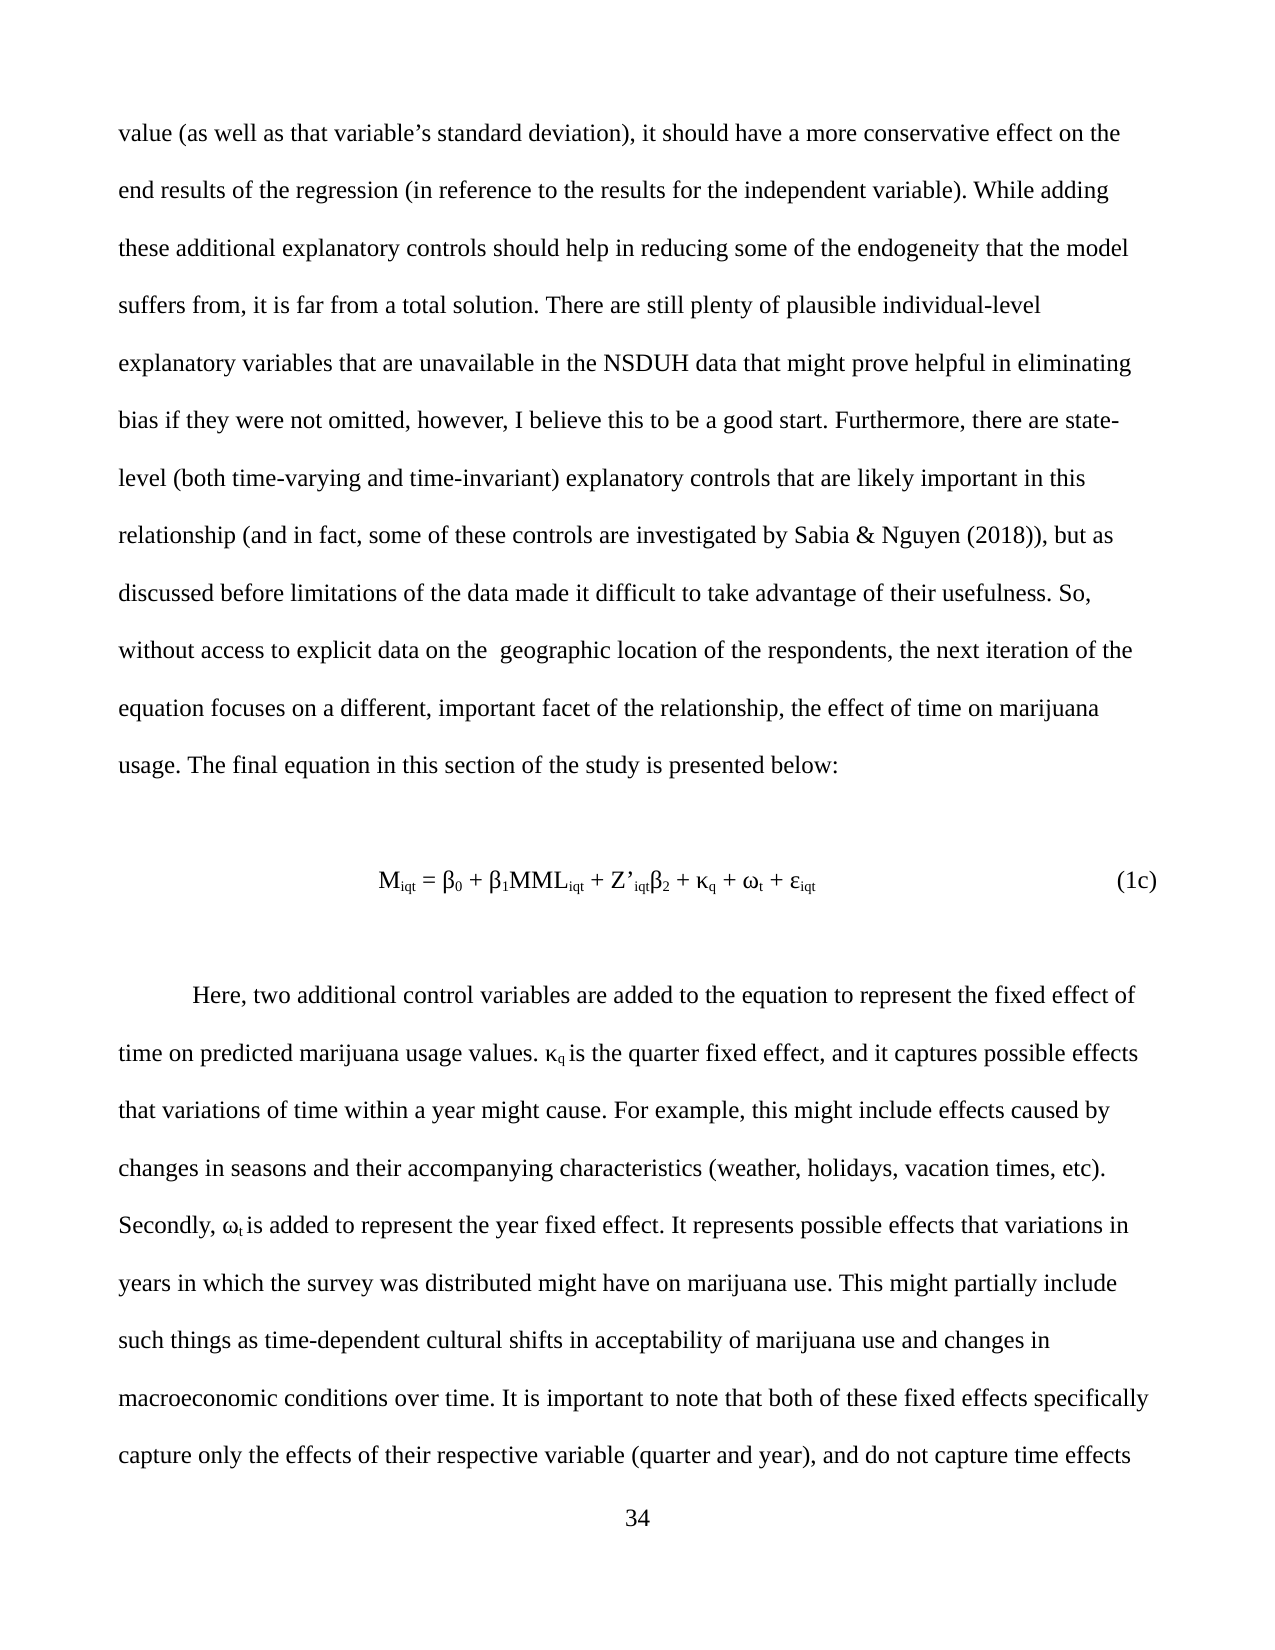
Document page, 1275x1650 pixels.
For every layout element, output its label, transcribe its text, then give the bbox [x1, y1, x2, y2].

text Miqt = β0 + β1MMLiqt + Z’iqtβ2 + κq + ωt + εiqt (1c) [118, 866, 1157, 894]
text value (as well as that variable’s standard deviation), it should have a more conservative effect on the end results of the regression (in reference to the results for the independent variable). While adding these additional explanatory controls should help in reducing some of the endogeneity that the model suffers from, it is far from a total solution. There are still plenty of plausible individual-level explanatory variables that are unavailable in the NSDUH data that might prove helpful in eliminating bias if they were not omitted, however, I believe this to be a good start. Furthermore, there are state-level (both time-varying and time-invariant) explanatory controls that are likely important in this relationship (and in fact, some of these controls are investigated by Sabia & Nguyen (2018)), but as discussed before limitations of the data made it difficult to take advantage of their usefulness. So, without access to explicit data on the geographic location of the respondents, the next iteration of the equation focuses on a different, important facet of the relationship, the effect of time on marijuana usage. The final equation in this section of the study is presented below: [118, 118, 1157, 779]
text Here, two additional control variables are added to the equation to represent the fixed effect of time on predicted marijuana usage values. κq is the quarter fixed effect, and it captures possible effects that variations of time within a year might cause. For example, this might include effects caused by changes in seasons and their accompanying characteristics (weather, holidays, vacation times, etc). Secondly, ωt is added to represent the year fixed effect. It represents possible effects that variations in years in which the survey was distributed might have on marijuana use. This might partially include such things as time-dependent cultural shifts in acceptability of marijuana use and changes in macroeconomic conditions over time. It is important to note that both of these fixed effects specifically capture only the effects of their respective variable (quarter and year), and do not capture time effects [118, 981, 1157, 1469]
